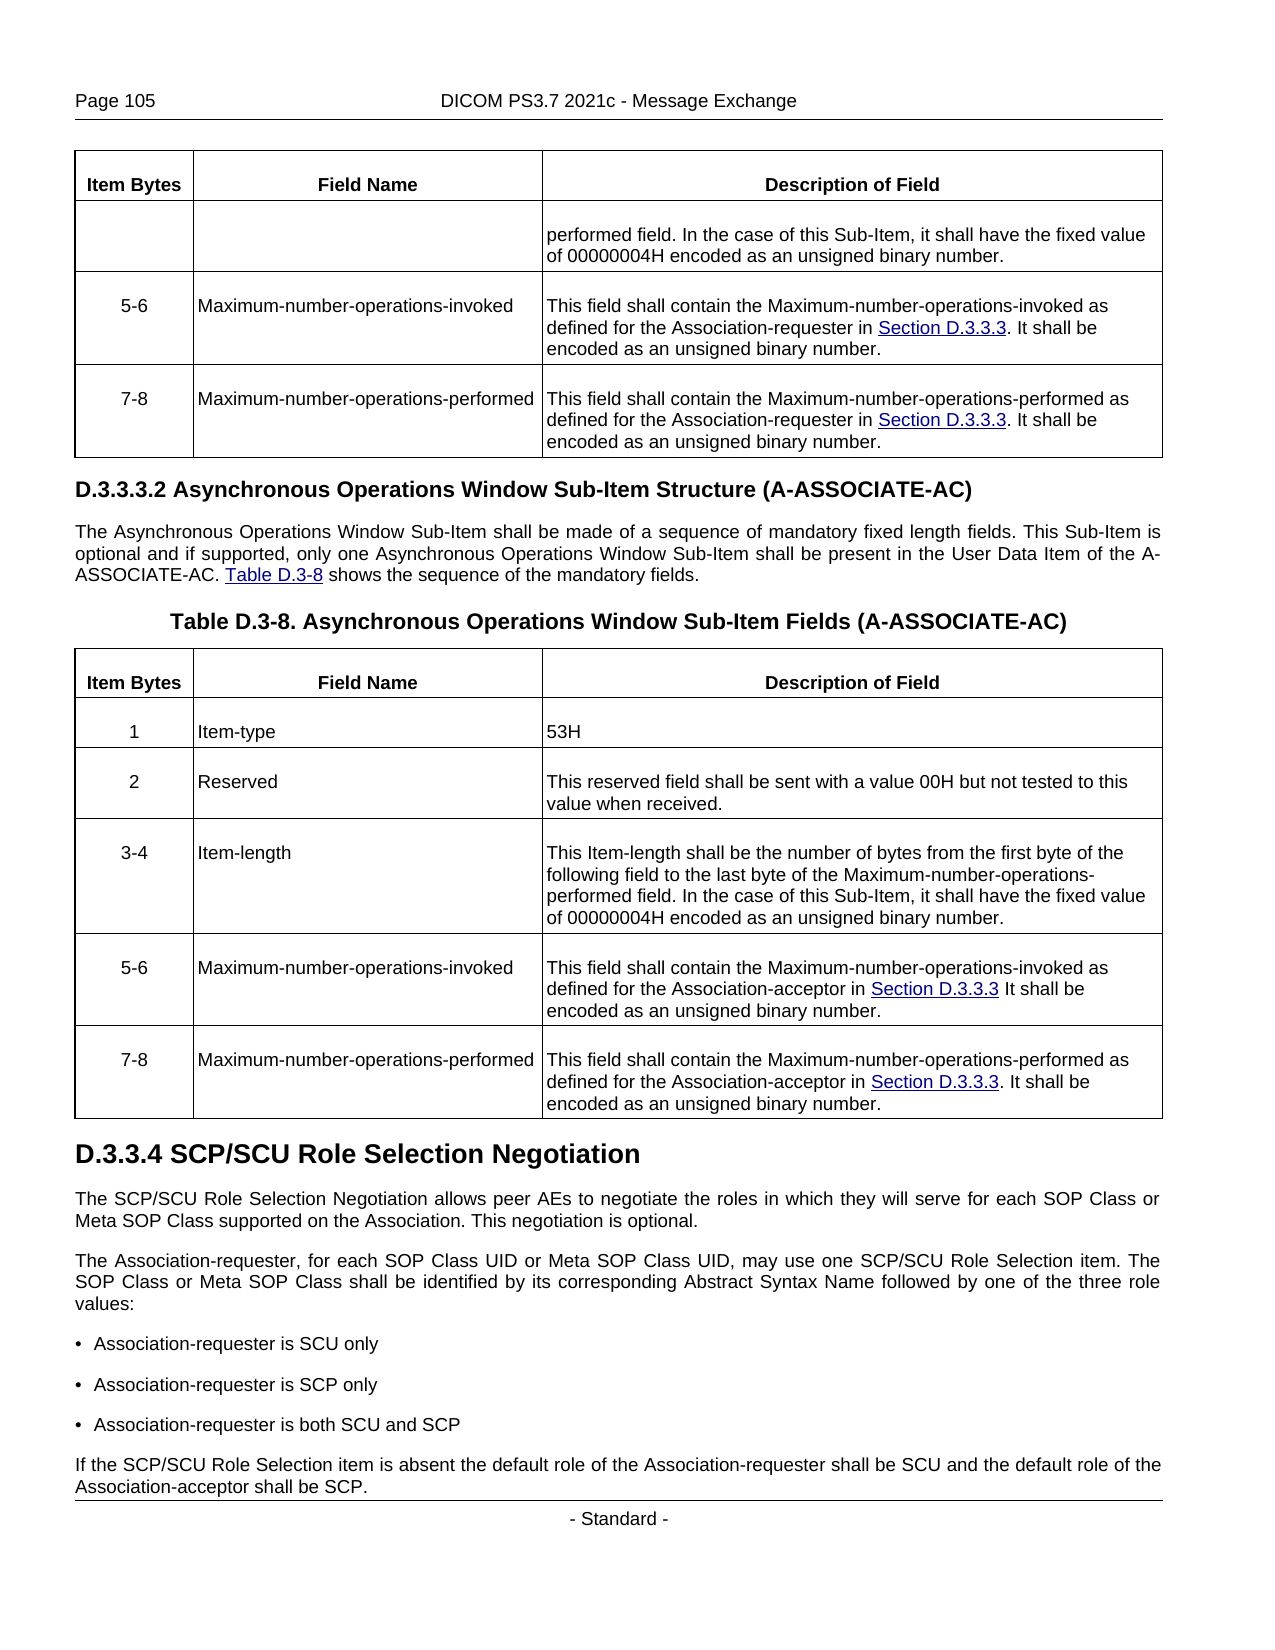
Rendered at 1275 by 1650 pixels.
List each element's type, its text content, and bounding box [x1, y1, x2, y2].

table_cell Item-length [194, 819, 542, 932]
table_cell Maximum-number-operations-invoked [194, 934, 542, 1025]
table_cell This field shall contain the Maximum-number-operations-performed as defined for the Association-requester in Section D.3.3.3. It shall be encoded as an unsigned binary number. [543, 365, 1162, 457]
table_header Description of Field [543, 649, 1162, 697]
text If the SCP/SCU Role Selection item is absent the default role of the Association-requester shall be SCU and the default role of the Association-acceptor shall be SCP. [75, 1454, 1162, 1497]
table_cell Maximum-number-operations-performed [194, 365, 542, 457]
table_header Item Bytes [76, 151, 193, 200]
table_cell [76, 201, 193, 271]
table_header Item Bytes [76, 649, 193, 697]
text The Asynchronous Operations Window Sub-Item shall be made of a sequence of mandatory fixed length fields. This Sub-Item is optional and if supported, only one Asynchronous Operations Window Sub-Item shall be present in the User Data Item of the A-ASSOCIATE-AC. Table D.3-8 shows the sequence of the mandatory fields. [75, 521, 1162, 586]
table_cell 7-8 [76, 365, 193, 457]
text • Association-requester is both SCU and SCP [75, 1414, 1162, 1435]
table_cell 3-4 [76, 819, 193, 932]
table_cell 2 [76, 748, 193, 818]
table_cell 7-8 [76, 1026, 193, 1118]
table_cell 5-6 [76, 934, 193, 1025]
text • Association-requester is SCU only [75, 1333, 1162, 1355]
table_cell Maximum-number-operations-performed [194, 1026, 542, 1118]
table_cell This field shall contain the Maximum-number-operations-invoked as defined for the Association-acceptor in Section D.3.3.3 It shall be encoded as an unsigned binary number. [543, 934, 1162, 1025]
text D.3.3.4 SCP/SCU Role Selection Negotiation [75, 1138, 1162, 1169]
text The SCP/SCU Role Selection Negotiation allows peer AEs to negotiate the roles in which they will serve for each SOP Class or Meta SOP Class supported on the Association. This negotiation is optional. [75, 1188, 1162, 1231]
table_header Field Name [194, 649, 542, 697]
table_cell 53H [543, 698, 1162, 747]
table_cell This reserved field shall be sent with a value 00H but not tested to this value when received. [543, 748, 1162, 818]
text The Association-requester, for each SOP Class UID or Meta SOP Class UID, may use one SCP/SCU Role Selection item. The SOP Class or Meta SOP Class shall be identified by its corresponding Abstract Syntax Name followed by one of the three role values: [75, 1250, 1162, 1314]
text • Association-requester is SCP only [75, 1373, 1162, 1395]
table_cell This field shall contain the Maximum-number-operations-invoked as defined for the Association-requester in Section D.3.3.3. It shall be encoded as an unsigned binary number. [543, 272, 1162, 364]
text Table D.3-8. Asynchronous Operations Window Sub-Item Fields (A-ASSOCIATE-AC) [75, 608, 1162, 634]
table_cell 5-6 [76, 272, 193, 364]
table_cell 1 [76, 698, 193, 747]
table_header Description of Field [543, 151, 1162, 200]
table_cell performed field. In the case of this Sub-Item, it shall have the fixed value of 00000004H encoded as an unsigned binary number. [543, 201, 1162, 271]
table_cell Item-type [194, 698, 542, 747]
table_cell Reserved [194, 748, 542, 818]
table_header Field Name [194, 151, 542, 200]
text D.3.3.3.2 Asynchronous Operations Window Sub-Item Structure (A-ASSOCIATE-AC) [75, 476, 1162, 502]
table_cell This field shall contain the Maximum-number-operations-performed as defined for the Association-acceptor in Section D.3.3.3. It shall be encoded as an unsigned binary number. [543, 1026, 1162, 1118]
table_cell This Item-length shall be the number of bytes from the first byte of the following field to the last byte of the Maximum-number-operations-performed field. In the case of this Sub-Item, it shall have the fixed value of 00000004H encoded as an unsigned binary number. [543, 819, 1162, 932]
table_cell [194, 201, 542, 271]
table_cell Maximum-number-operations-invoked [194, 272, 542, 364]
